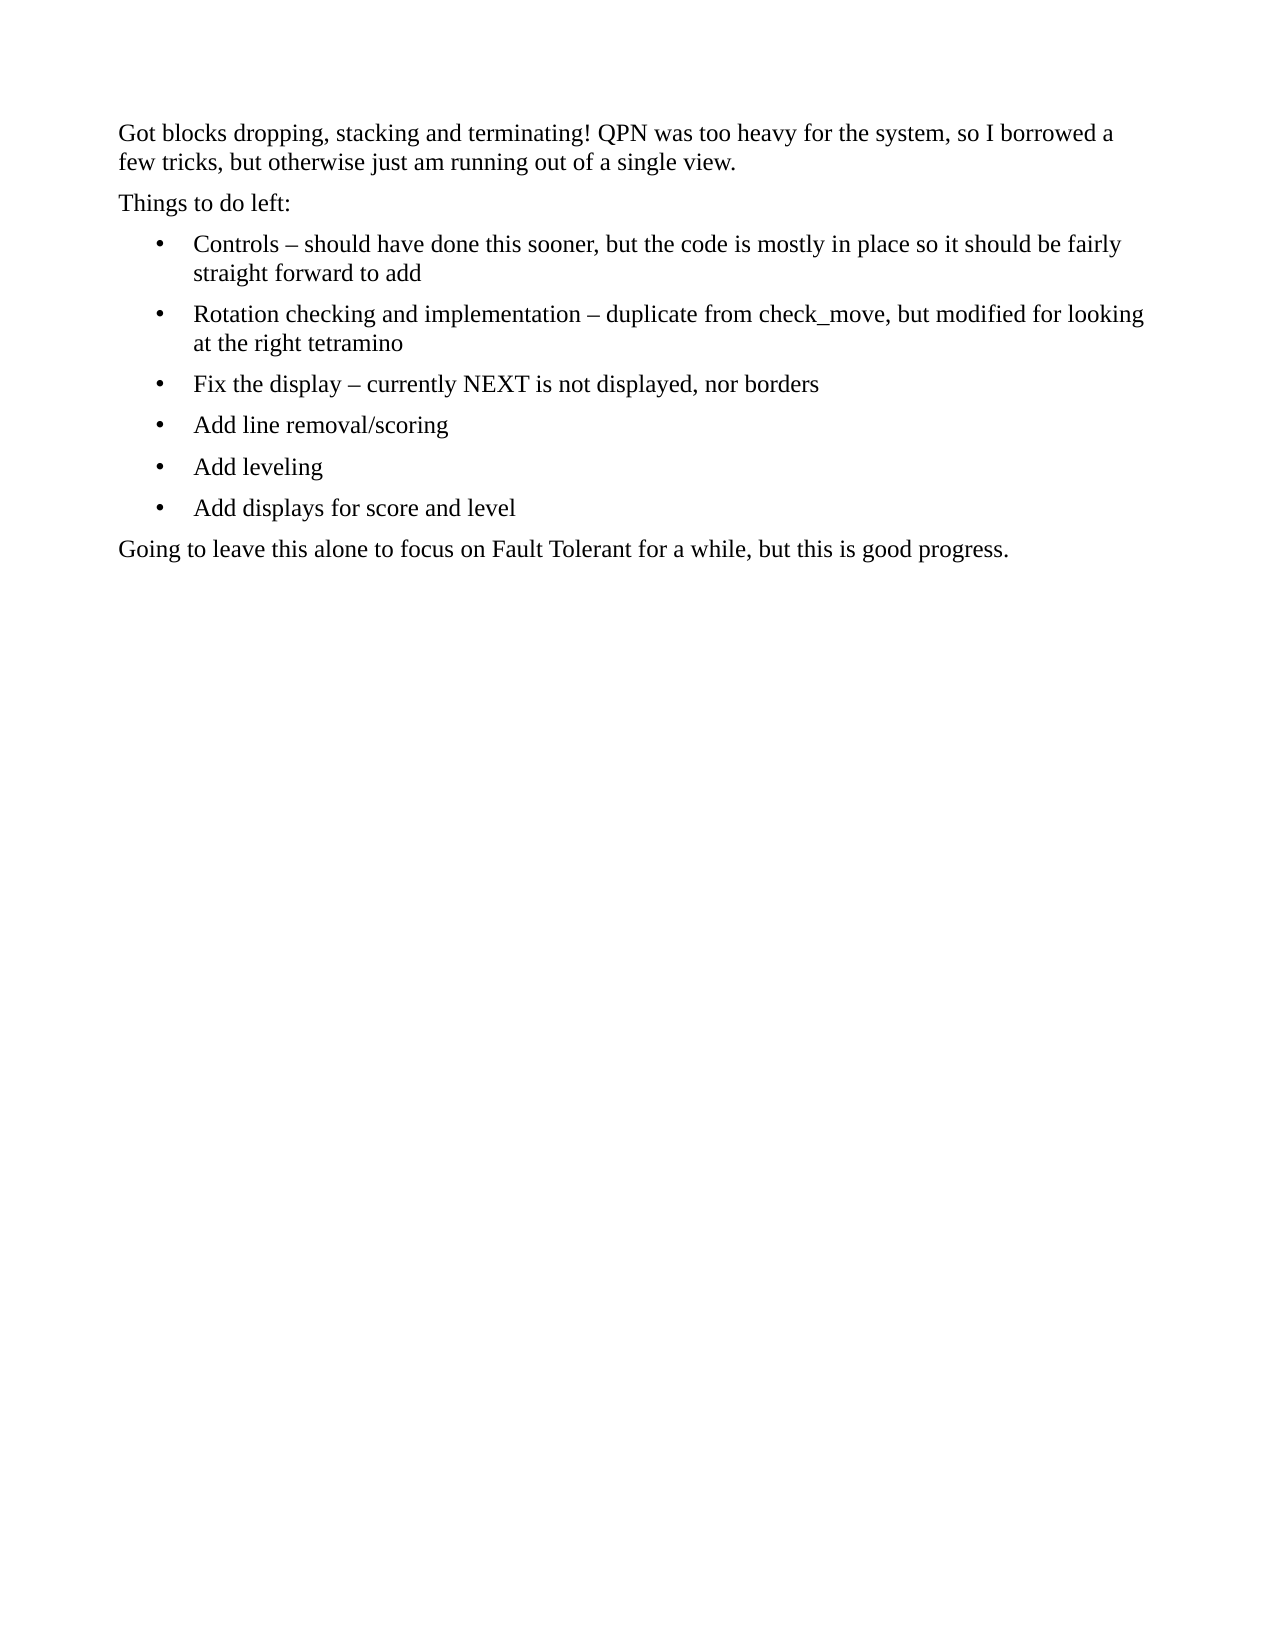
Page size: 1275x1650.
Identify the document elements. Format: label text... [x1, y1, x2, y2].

list Fix the display – currently NEXT is not displayed, nor borders [156, 369, 1157, 398]
text Got blocks dropping, stacking and terminating! QPN was too heavy for the system, so I borrowed a few tricks, but otherwise just am running out of a single view. [118, 118, 1157, 176]
list Add displays for score and level [156, 493, 1157, 522]
list Rotation checking and implementation – duplicate from check_move, but modified for looking at the right tetramino [156, 299, 1157, 357]
text Things to do left: [118, 188, 1157, 217]
text Going to leave this alone to focus on Fault Tolerant for a while, but this is good progress. [118, 534, 1157, 563]
list Controls – should have done this sooner, but the code is mostly in place so it should be fairly straight forward to add [156, 229, 1157, 287]
list Add leveling [156, 452, 1157, 481]
list Add line removal/scoring [156, 411, 1157, 439]
